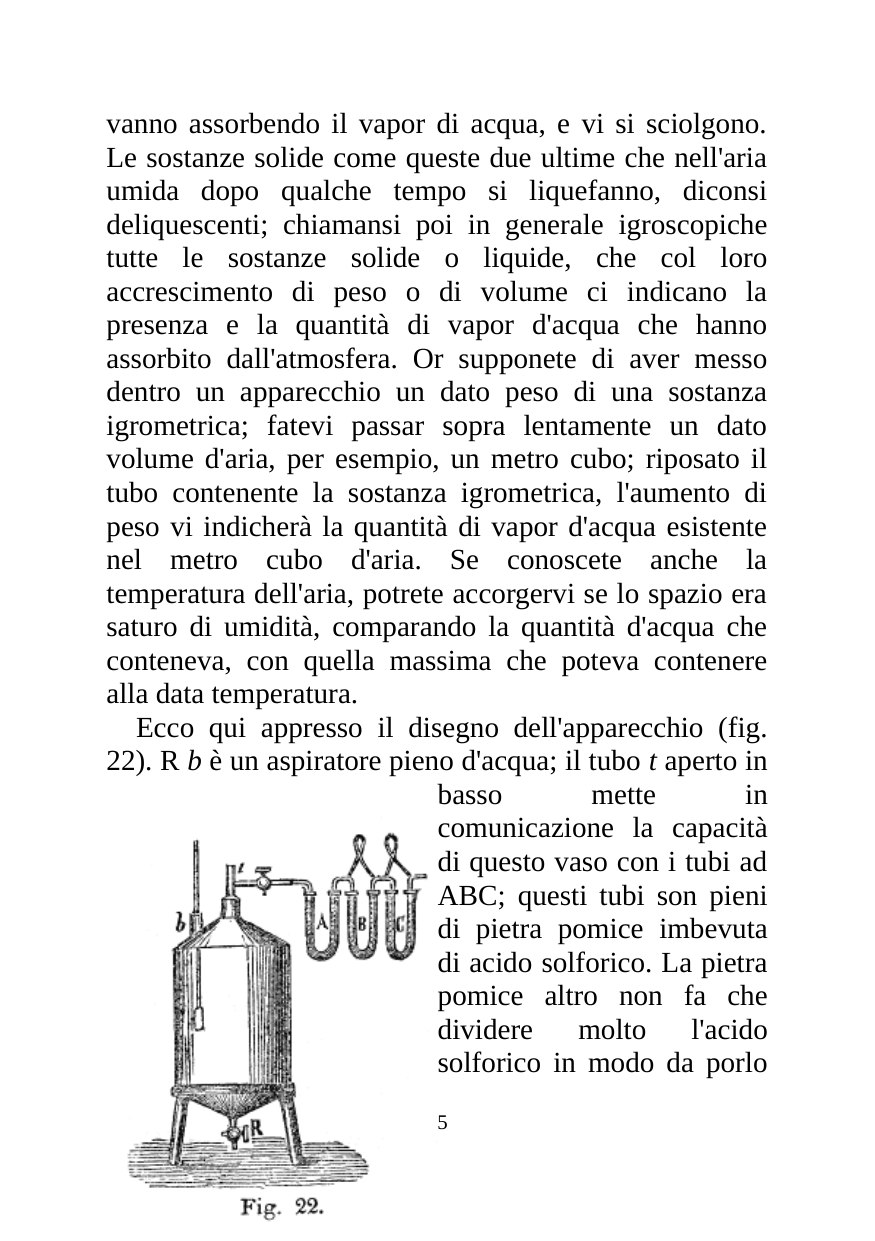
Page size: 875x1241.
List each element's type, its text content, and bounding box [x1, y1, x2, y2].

text Ecco qui appresso il disegno dell'apparecchio (fig. 22). R b è un aspiratore pieno d'acqua; il tubo t aperto in basso mette in comunicazione la capacità di questo vaso con i tubi ad ABC; questi tubi son pieni di pietra pomice imbevuta di acido solforico. La pietra pomice altro non fa che dividere molto l'acido solforico in modo da porlo [106, 710, 768, 1079]
text vanno assorbendo il vapor di acqua, e vi si sciolgono. Le sostanze solide come queste due ultime che nell'aria umida dopo qualche tempo si liquefanno, diconsi deliquescenti; chiamansi poi in generale igroscopiche tutte le sostanze solide o liquide, che col loro accrescimento di peso o di volume ci indicano la presenza e la quantità di vapor d'acqua che hanno assorbito dall'atmosfera. Or supponete di aver messo dentro un apparecchio un dato peso di una sostanza igrometrica; fatevi passar sopra lentamente un dato volume d'aria, per esempio, un metro cubo; riposato il tubo contenente la sostanza igrometrica, l'aumento di peso vi indicherà la quantità di vapor d'acqua esistente nel metro cubo d'aria. Se conoscete anche la temperatura dell'aria, potrete accorgervi se lo spazio era saturo di umidità, comparando la quantità d'acqua che conteneva, con quella massima che poteva contenere alla data temperatura. [106, 106, 768, 710]
picture [106, 804, 438, 1236]
